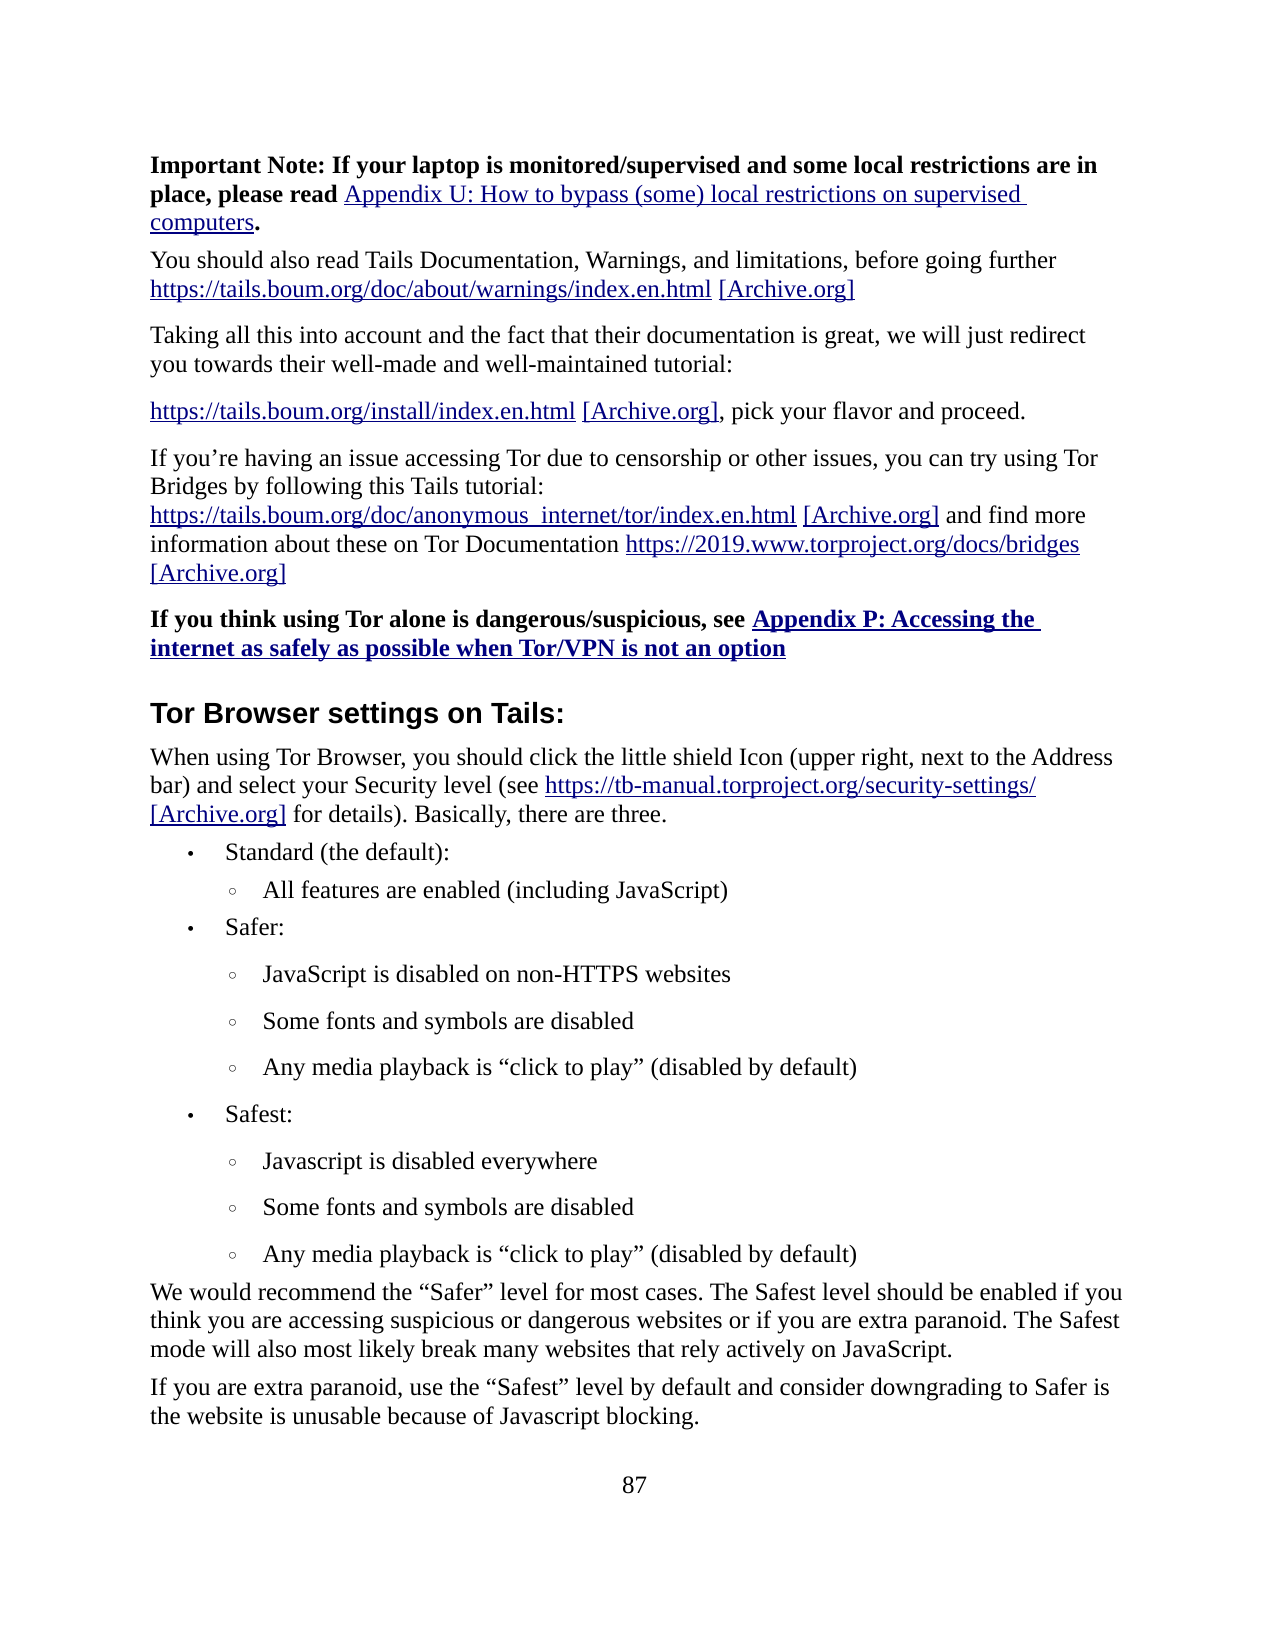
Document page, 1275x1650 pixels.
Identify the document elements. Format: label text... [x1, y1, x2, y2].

list Any media playback is “click to play” (disabled by default) [225, 1052, 1125, 1081]
text Taking all this into account and the fact that their documentation is great, we will just redirect you towards their well-made and well-maintained tutorial: [150, 321, 1125, 378]
list Safest: [187, 1099, 1125, 1128]
text When using Tor Browser, you should click the little shield Icon (upper right, next to the Address bar) and select your Security level (see https://tb-manual.torproject.org/security-settings/ [Archive.org] for details). Basically, there are three. [150, 742, 1125, 828]
list All features are enabled (including JavaScript) [225, 875, 1125, 903]
text You should also read Tails Documentation, Warnings, and limitations, before going further https://tails.boum.org/doc/about/warnings/index.en.html [Archive.org] [150, 245, 1125, 303]
text Important Note: If your laptop is monitored/supervised and some local restrictions are in place, please read Appendix U: How to bypass (some) local restrictions on supervised computers. [150, 150, 1125, 236]
subtitle Tor Browser settings on Tails: [150, 696, 1125, 729]
text If you’re having an issue accessing Tor due to censorship or other issues, you can try using Tor Bridges by following this Tails tutorial: https://tails.boum.org/doc/anonymous_internet/tor/index.en.html [Archive.org] and find more information about these on Tor Documentation https://2019.www.torproject.org/docs/bridges [Archive.org] [150, 443, 1125, 586]
list Any media playback is “click to play” (disabled by default) [225, 1239, 1125, 1268]
list JavaScript is disabled on non-HTTPS websites [225, 959, 1125, 988]
list Some fonts and symbols are disabled [225, 1006, 1125, 1034]
text If you are extra paranoid, use the “Safest” level by default and consider downgrading to Safer is the website is unusable because of Javascript blocking. [150, 1372, 1125, 1429]
list Safer: [187, 912, 1125, 941]
text https://tails.boum.org/install/index.en.html [Archive.org], pick your flavor and proceed. [150, 396, 1125, 425]
list Javascript is disabled everywhere [225, 1146, 1125, 1174]
list Standard (the default): [187, 837, 1125, 866]
text We would recommend the “Safer” level for most cases. The Safest level should be enabled if you think you are accessing suspicious or dangerous websites or if you are extra paranoid. The Safest mode will also most likely break many websites that rely actively on JavaScript. [150, 1277, 1125, 1363]
list Some fonts and symbols are disabled [225, 1192, 1125, 1221]
text If you think using Tor alone is dangerous/suspicious, see Appendix P: Accessing the internet as safely as possible when Tor/VPN is not an option [150, 604, 1125, 662]
